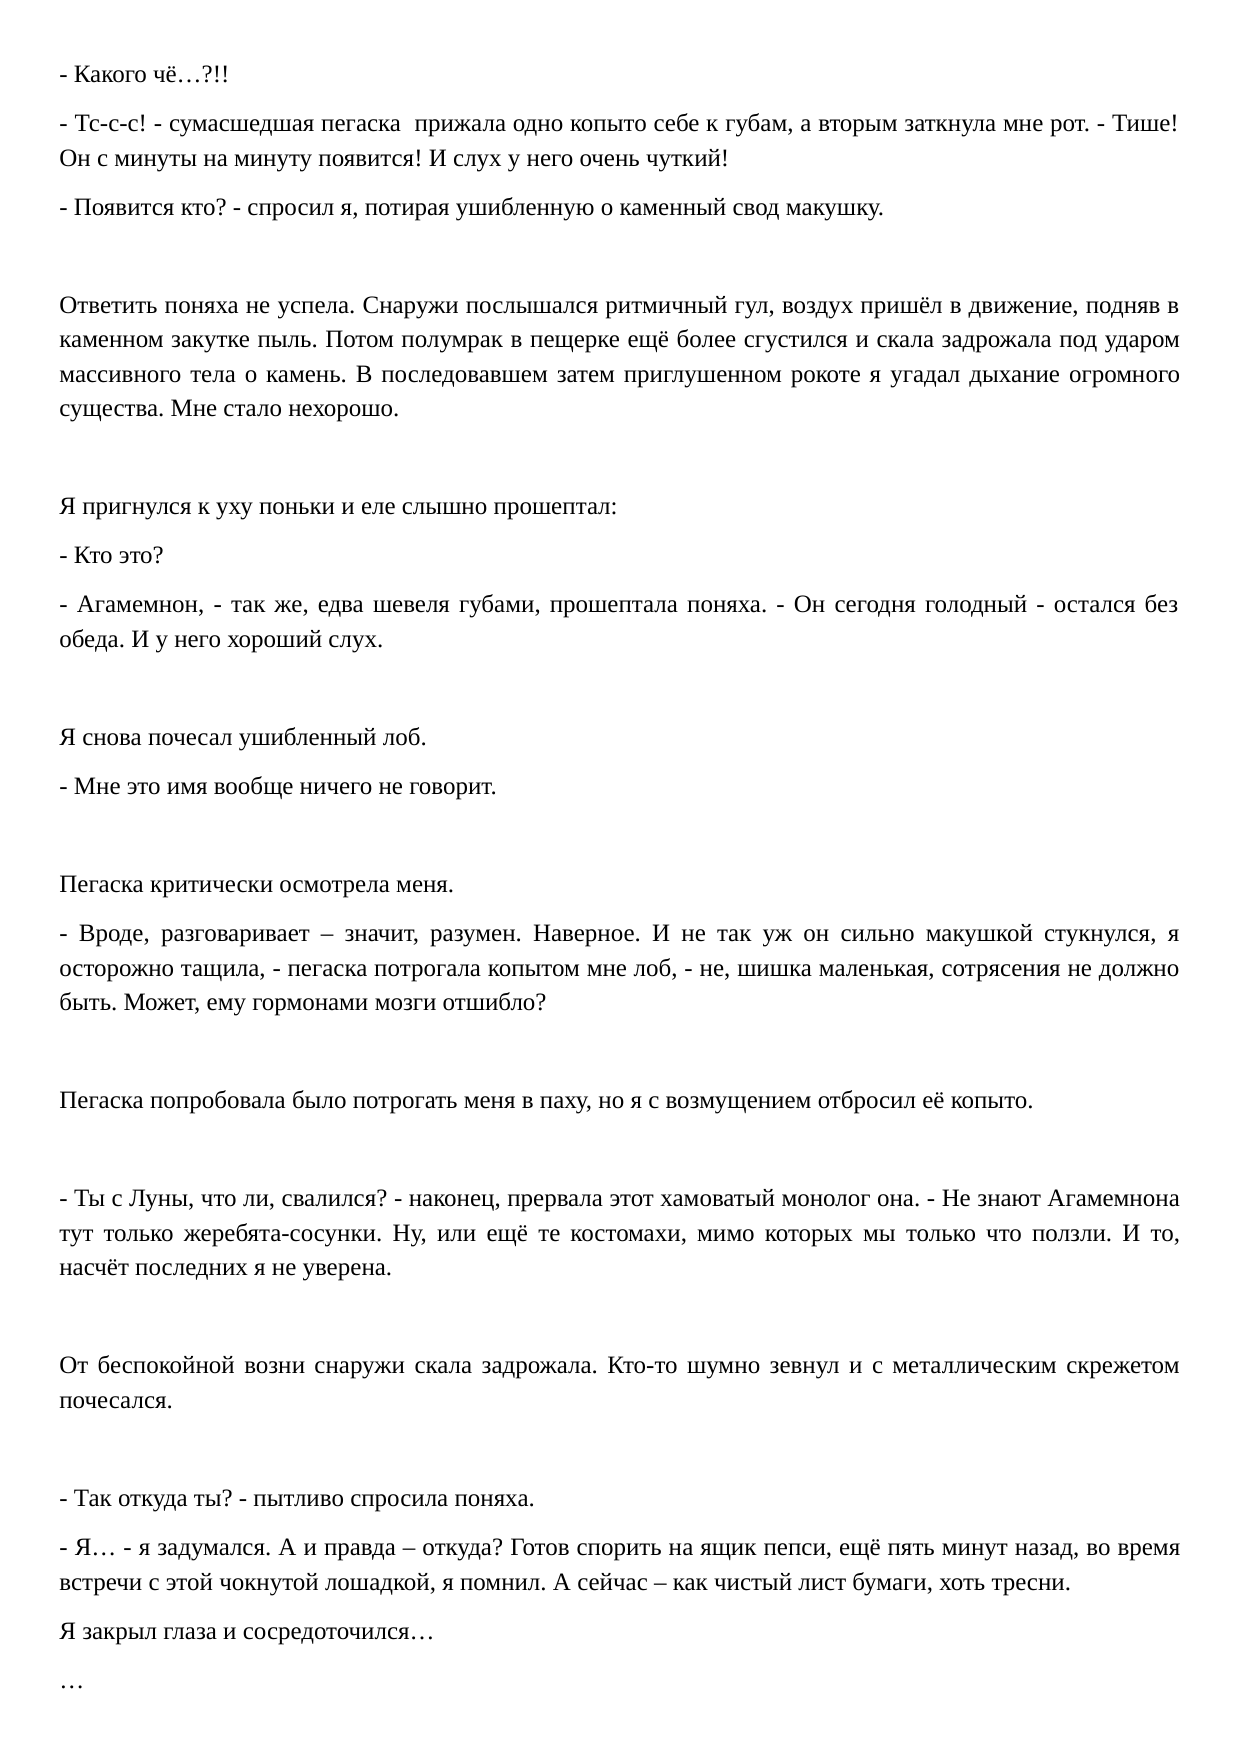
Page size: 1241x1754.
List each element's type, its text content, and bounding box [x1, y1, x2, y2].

text От беспокойной возни снаружи скала задрожала. Кто-то шумно зевнул и с металлическим скрежетом почесался. [59, 1351, 1181, 1414]
text - Кто это? [59, 540, 1181, 569]
text Пегаска попробовала было потрогать меня в паху, но я с возмущением отбросил её копыто. [59, 1085, 1181, 1114]
text - Так откуда ты? - пытливо спросила поняха. [59, 1483, 1181, 1512]
text Ответить поняха не успела. Снаружи послышался ритмичный гул, воздух пришёл в движение, подняв в каменном закутке пыль. Потом полумрак в пещерке ещё более сгустился и скала задрожала под ударом массивного тела о камень. В последовавшем затем приглушенном рокоте я угадал дыхание огромного существа. Мне стало нехорошо. [59, 290, 1181, 422]
text - Ты с Луны, что ли, свалился? - наконец, прервала этот хамоватый монолог она. - Не знают Агамемнона тут только жеребята-сосунки. Ну, или ещё те костомахи, мимо которых мы только что ползли. И то, насчёт последних я не уверена. [59, 1183, 1181, 1281]
text - Тс-с-с! - сумасшедшая пегаска прижала одно копыто себе к губам, а вторым заткнула мне рот. - Тише! Он с минуты на минуту появится! И слух у него очень чуткий! [59, 108, 1181, 171]
text - Какого чё…?!! [59, 59, 1181, 88]
text … [59, 1665, 1181, 1694]
text Пегаска критически осмотрела меня. [59, 869, 1181, 898]
text - Вроде, разговаривает – значит, разумен. Наверное. И не так уж он сильно макушкой стукнулся, я осторожно тащила, - пегаска потрогала копытом мне лоб, - не, шишка маленькая, сотрясения не должно быть. Может, ему гормонами мозги отшибло? [59, 918, 1181, 1016]
text - Я… - я задумался. А и правда – откуда? Готов спорить на ящик пепси, ещё пять минут назад, во время встречи с этой чокнутой лошадкой, я помнил. А сейчас – как чистый лист бумаги, хоть тресни. [59, 1532, 1181, 1596]
text Я закрыл глаза и сосредоточился… [59, 1616, 1181, 1644]
text Я снова почесал ушибленный лоб. [59, 722, 1181, 751]
text Я пригнулся к уху поньки и еле слышно прошептал: [59, 491, 1181, 520]
text - Мне это имя вообще ничего не говорит. [59, 771, 1181, 800]
text - Появится кто? - спросил я, потирая ушибленную о каменный свод макушку. [59, 192, 1181, 220]
text - Агамемнон, - так же, едва шевеля губами, прошептала поняха. - Он сегодня голодный - остался без обеда. И у него хороший слух. [59, 589, 1181, 653]
